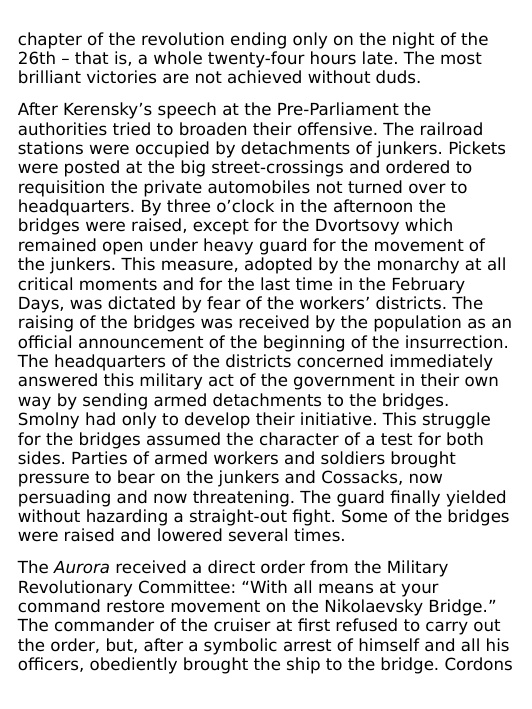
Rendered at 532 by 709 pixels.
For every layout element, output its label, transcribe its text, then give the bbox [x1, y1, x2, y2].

text chapter of the revolution ending only on the night of the 26th – that is, a whole twenty-four hours late. The most brilliant victories are not achieved without duds. [18, 29, 514, 88]
text The Aurora received a direct order from the Military Revolutionary Committee: “With all means at your command restore movement on the Nikolaevsky Bridge.” The commander of the cruiser at first refused to carry out the order, but, after a symbolic arrest of himself and all his officers, obediently brought the ship to the bridge. Cordons [18, 558, 514, 674]
text After Kerensky’s speech at the Pre-Parliament the authorities tried to broaden their offensive. The railroad stations were occupied by detachments of junkers. Pickets were posted at the big street-crossings and ordered to requisition the private automobiles not turned over to headquarters. By three o’clock in the afternoon the bridges were raised, except for the Dvortsovy which remained open under heavy guard for the movement of the junkers. This measure, adopted by the monarchy at all critical moments and for the last time in the February Days, was dictated by fear of the workers’ districts. The raising of the bridges was received by the population as an official announcement of the beginning of the insurrection. The headquarters of the districts concerned immediately answered this military act of the government in their own way by sending armed detachments to the bridges. Smolny had only to develop their initiative. This struggle for the bridges assumed the character of a test for both sides. Parties of armed workers and soldiers brought pressure to bear on the junkers and Cossacks, now persuading and now threatening. The guard finally yielded without hazarding a straight-out fight. Some of the bridges were raised and lowered several times. [18, 100, 514, 546]
